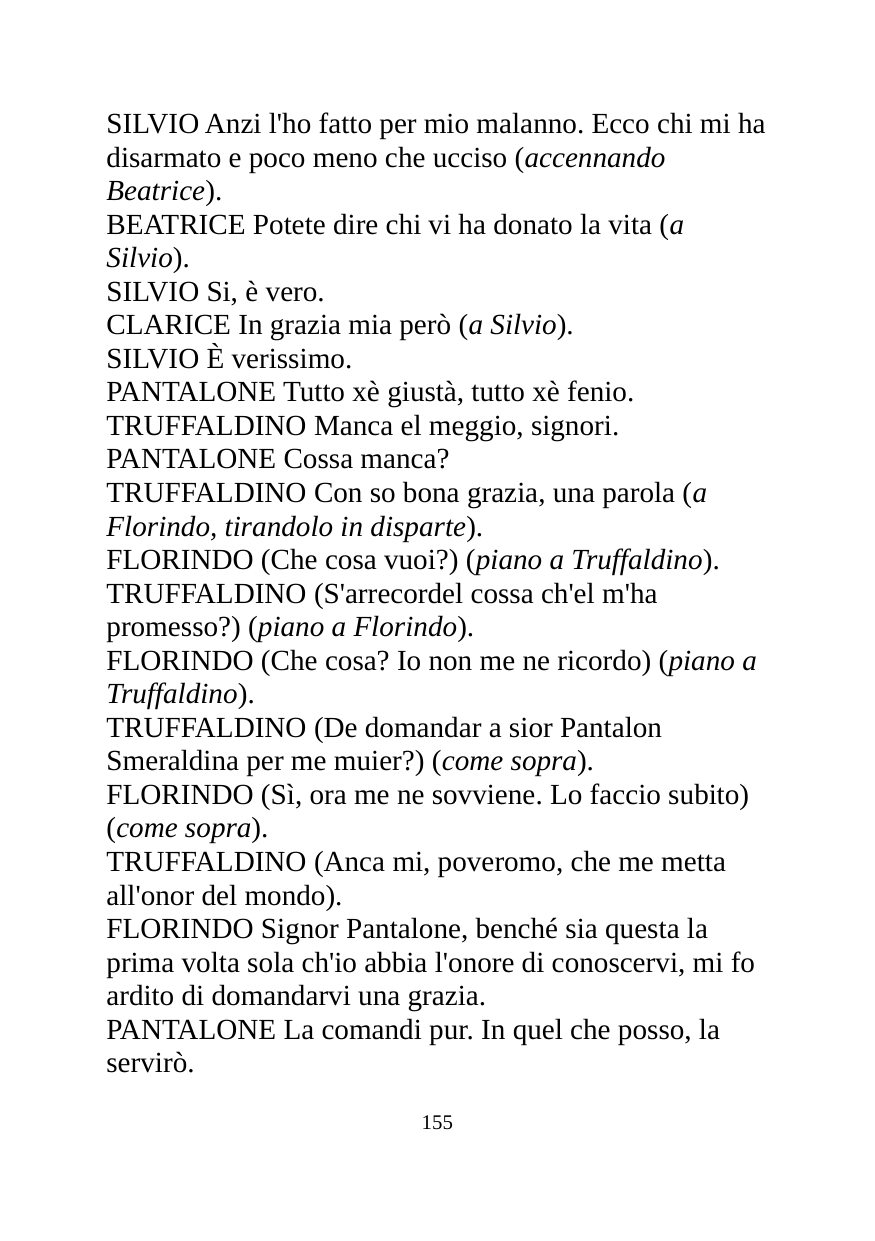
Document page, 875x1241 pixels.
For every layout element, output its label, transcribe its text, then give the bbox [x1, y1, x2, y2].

text FLORINDO (Che cosa vuoi?) (piano a Truffaldino). [106, 542, 768, 576]
text TRUFFALDINO Manca el meggio, signori. [106, 408, 768, 442]
text FLORINDO (Sì, ora me ne sovviene. Lo faccio subito) (come sopra). [106, 777, 768, 844]
text TRUFFALDINO (De domandar a sior Pantalon Smeraldina per me muier?) (come sopra). [106, 710, 768, 777]
text FLORINDO Signor Pantalone, benché sia questa la prima volta sola ch'io abbia l'onore di conoscervi, mi fo ardito di domandarvi una grazia. [106, 911, 768, 1012]
text FLORINDO (Che cosa? Io non me ne ricordo) (piano a Truffaldino). [106, 643, 768, 710]
text SILVIO È verissimo. [106, 341, 768, 374]
text PANTALONE Cossa manca? [106, 442, 768, 475]
text SILVIO Si, è vero. [106, 274, 768, 307]
text TRUFFALDINO (Anca mi, poveromo, che me metta all'onor del mondo). [106, 844, 768, 911]
text PANTALONE La comandi pur. In quel che posso, la servirò. [106, 1012, 768, 1079]
text CLARICE In grazia mia però (a Silvio). [106, 307, 768, 341]
text TRUFFALDINO Con so bona grazia, una parola (a Florindo, tirandolo in disparte). [106, 475, 768, 542]
text BEATRICE Potete dire chi vi ha donato la vita (a Silvio). [106, 207, 768, 274]
text TRUFFALDINO (S'arrecordel cossa ch'el m'ha promesso?) (piano a Florindo). [106, 576, 768, 643]
text PANTALONE Tutto xè giustà, tutto xè fenio. [106, 374, 768, 408]
text SILVIO Anzi l'ho fatto per mio malanno. Ecco chi mi ha disarmato e poco meno che ucciso (accennando Beatrice). [106, 106, 768, 207]
